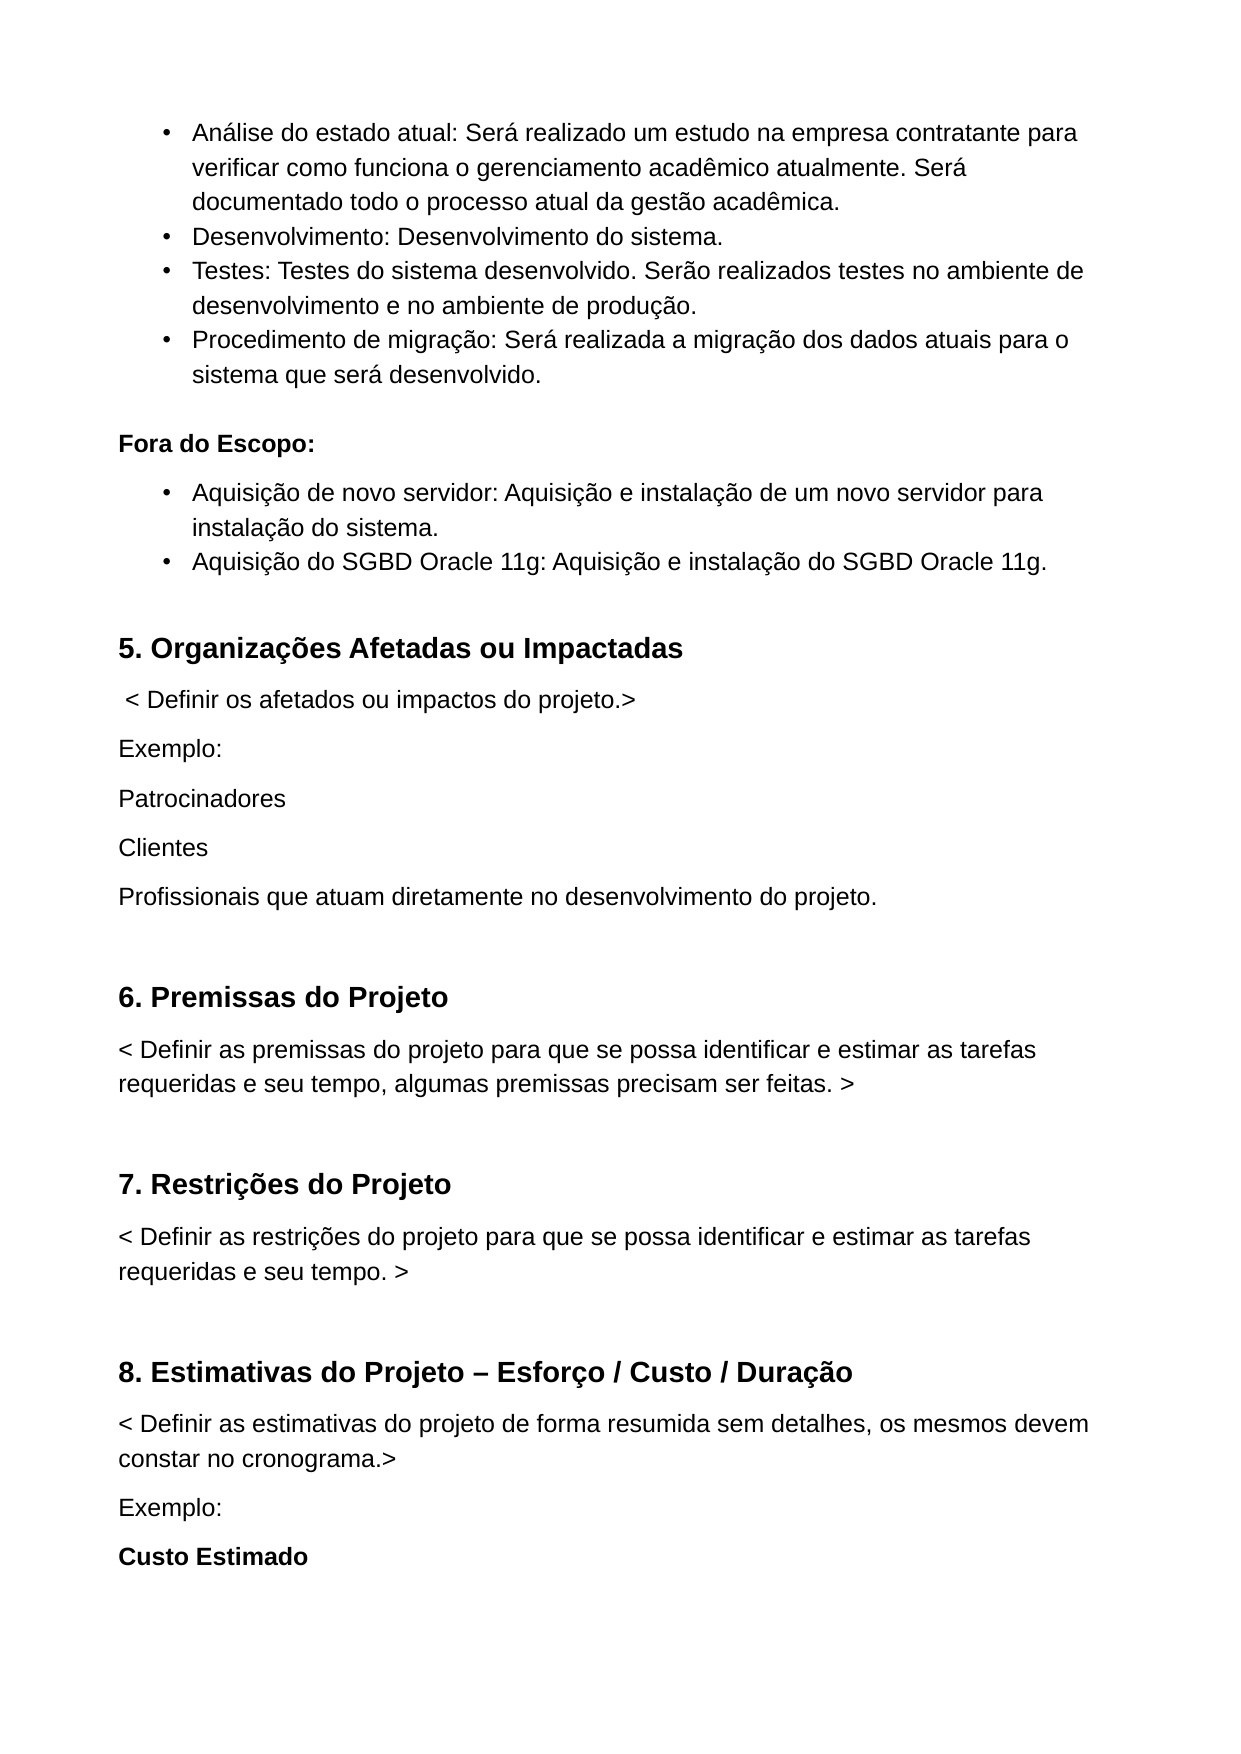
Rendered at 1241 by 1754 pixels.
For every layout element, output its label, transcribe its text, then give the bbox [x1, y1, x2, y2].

list Procedimento de migração: Será realizada a migração dos dados atuais para o sistema que será desenvolvido. [162, 325, 1122, 389]
list Testes: Testes do sistema desenvolvido. Serão realizados testes no ambiente de desenvolvimento e no ambiente de produção. [162, 256, 1122, 319]
text < Definir as premissas do projeto para que se possa identificar e estimar as tarefas requeridas e seu tempo, algumas premissas precisam ser feitas. > [118, 1034, 1122, 1098]
text Fora do Escopo: [118, 429, 1122, 458]
text Custo Estimado [118, 1542, 1122, 1571]
list Desenvolvimento: Desenvolvimento do sistema. [162, 222, 1122, 251]
list Aquisição de novo servidor: Aquisição e instalação de um novo servidor para instalação do sistema. [162, 478, 1122, 541]
text 6. Premissas do Projeto [118, 980, 1122, 1013]
text 7. Restrições do Projeto [118, 1167, 1122, 1201]
list Análise do estado atual: Será realizado um estudo na empresa contratante para verificar como funciona o gerenciamento acadêmico atualmente. Será documentado todo o processo atual da gestão acadêmica. [162, 118, 1122, 216]
text Patrocinadores [118, 783, 1122, 812]
text 5. Organizações Afetadas ou Impactadas [118, 631, 1122, 664]
text Exemplo: [118, 1493, 1122, 1522]
list Aquisição do SGBD Oracle 11g: Aquisição e instalação do SGBD Oracle 11g. [162, 547, 1122, 576]
text Clientes [118, 833, 1122, 861]
text Profissionais que atuam diretamente no desenvolvimento do projeto. [118, 882, 1122, 910]
text < Definir as restrições do projeto para que se possa identificar e estimar as tarefas requeridas e seu tempo. > [118, 1222, 1122, 1285]
text 8. Estimativas do Projeto – Esforço / Custo / Duração [118, 1354, 1122, 1388]
text Exemplo: [118, 734, 1122, 763]
text < Definir os afetados ou impactos do projeto.> [118, 685, 1122, 714]
text < Definir as estimativas do projeto de forma resumida sem detalhes, os mesmos devem constar no cronograma.> [118, 1409, 1122, 1473]
